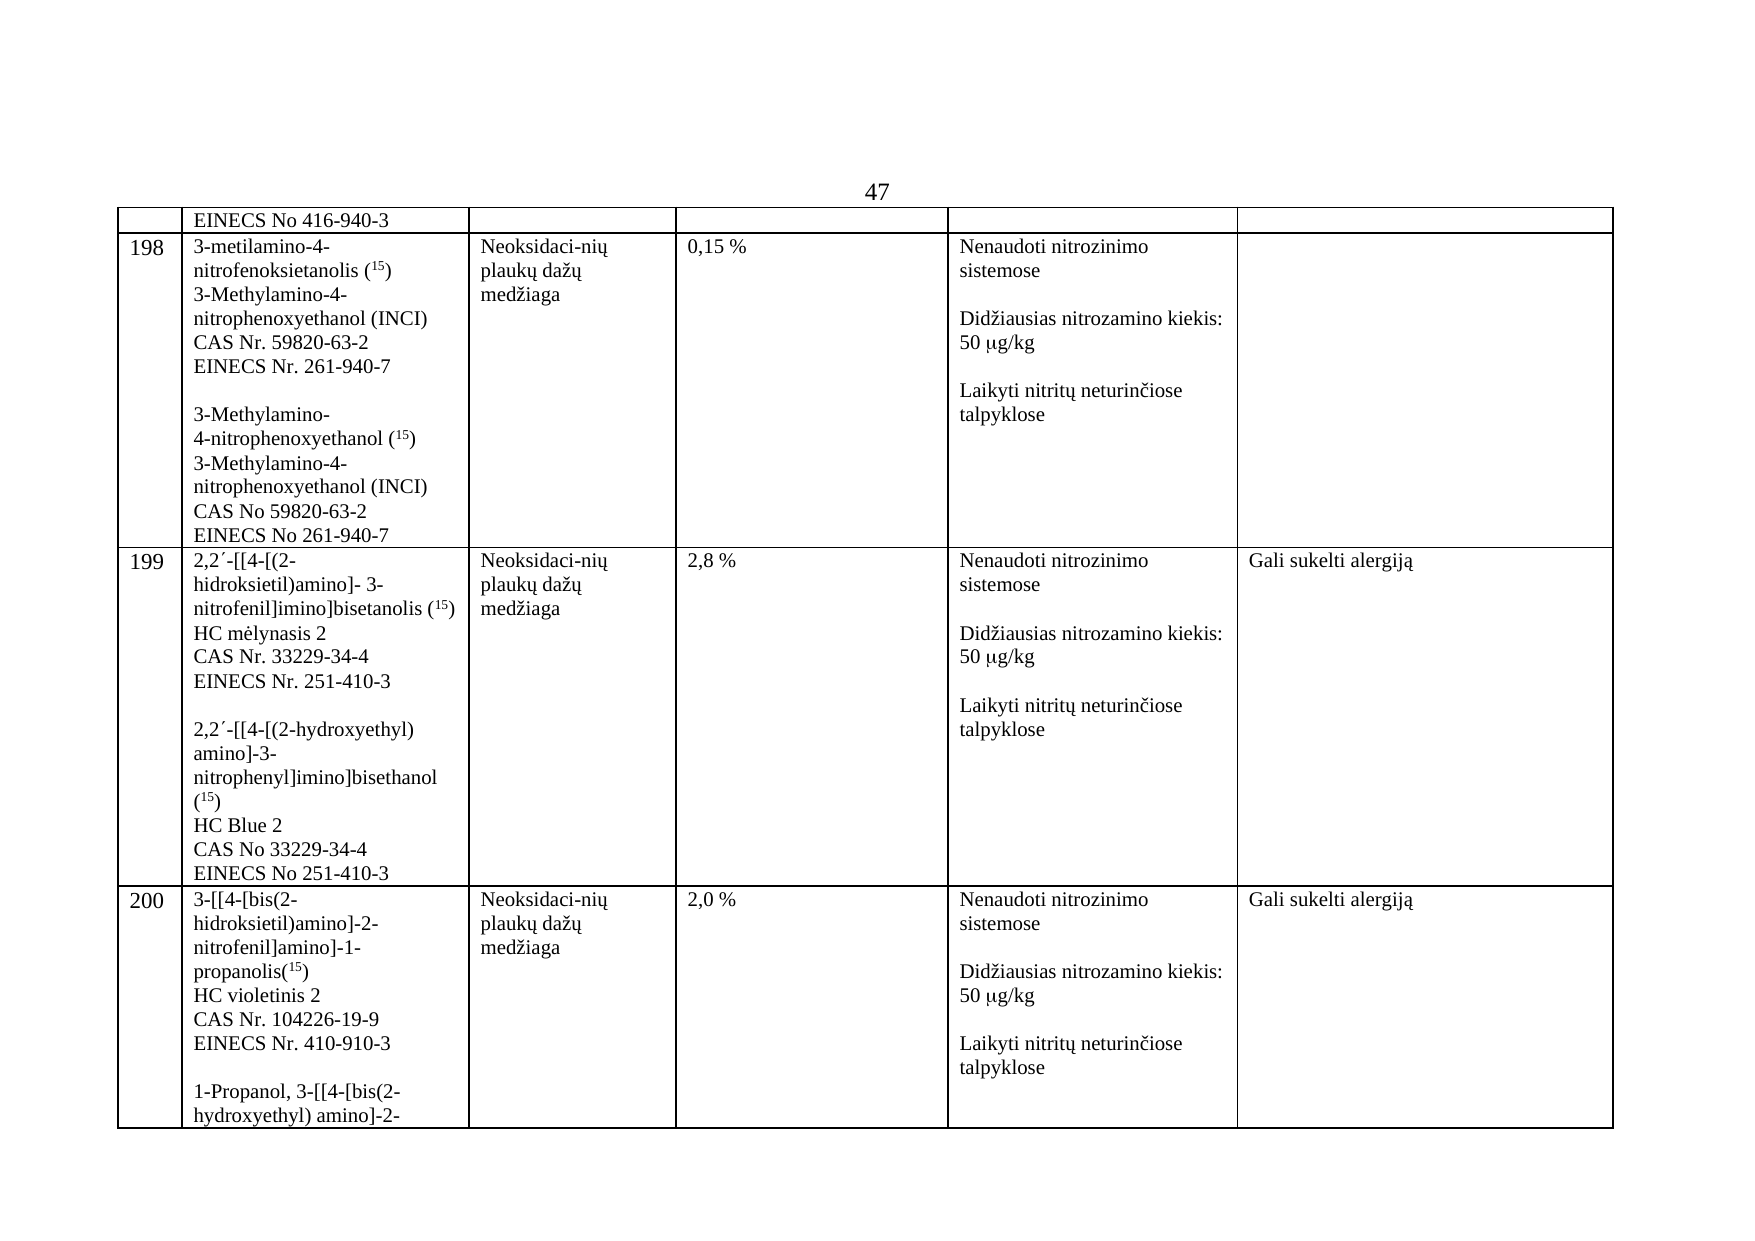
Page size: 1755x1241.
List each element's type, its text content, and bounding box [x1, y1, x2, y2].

table_cell [119, 208, 181, 232]
table_cell 2,0 % [677, 887, 947, 1127]
table_cell [1238, 234, 1612, 547]
table_cell 198 [119, 234, 181, 547]
table_cell Nenaudoti nitrozinimo sistemose Didžiausias nitrozamino kiekis: 50 g/kg Laikyti nitritų neturinčiose talpyklose [949, 548, 1237, 885]
table_cell 2,8 % [677, 548, 947, 885]
table_cell Neoksidaci-nių plaukų dažų medžiaga [470, 548, 675, 885]
table_cell Gali sukelti alergiją [1238, 887, 1612, 1127]
table_cell [470, 208, 675, 232]
table_cell Nenaudoti nitrozinimo sistemose Didžiausias nitrozamino kiekis: 50 g/kg Laikyti nitritų neturinčiose talpyklose [949, 887, 1237, 1127]
table_cell 200 [119, 887, 181, 1127]
table_cell Nenaudoti nitrozinimo sistemose Didžiausias nitrozamino kiekis: 50 g/kg Laikyti nitritų neturinčiose talpyklose [949, 234, 1237, 547]
table_cell [949, 208, 1237, 232]
table_cell 3-[[4-[bis(2- hidroksietil)amino]-2-nitrofenil]amino]-1-propanolis(15) HC violetinis 2 CAS Nr. 104226-19-9 EINECS Nr. 410-910-3 1-Propanol, 3-[[4-[bis(2-hydroxyethyl) amino]-2- [183, 887, 468, 1127]
table_cell 3-metilamino-4-nitrofenoksietanolis (15) 3-Methylamino-4-nitrophenoxyethanol (INCI) CAS Nr. 59820-63-2 EINECS Nr. 261-940-7 3-Methylamino- 4-nitrophenoxyethanol (15) 3-Methylamino-4-nitrophenoxyethanol (INCI) CAS No 59820-63-2 EINECS No 261-940-7 [183, 234, 468, 547]
table_cell Gali sukelti alergiją [1238, 548, 1612, 885]
table_cell [1614, 232, 1754, 547]
table_cell Neoksidaci-nių plaukų dažų medžiaga [470, 887, 675, 1127]
table_cell [1614, 207, 1754, 232]
table_cell 199 [119, 548, 181, 885]
table_cell Neoksidaci-nių plaukų dažų medžiaga [470, 234, 675, 547]
table_cell 2,2-[[4-[(2-hidroksietil)amino]- 3-nitrofenil]imino]bisetanolis (15) HC mėlynasis 2 CAS Nr. 33229-34-4 EINECS Nr. 251-410-3 2,2-[[4-[(2-hydroxyethyl) amino]-3-nitrophenyl]imino]bisethanol (15) HC Blue 2 CAS No 33229-34-4 EINECS No 251-410-3 [183, 548, 468, 885]
table_cell 0,15 % [677, 234, 947, 547]
table_cell [1614, 885, 1754, 1127]
table_cell [1238, 208, 1612, 232]
table_cell [1614, 547, 1754, 885]
table_cell [677, 208, 947, 232]
table_cell EINECS No 416-940-3 [183, 208, 468, 232]
